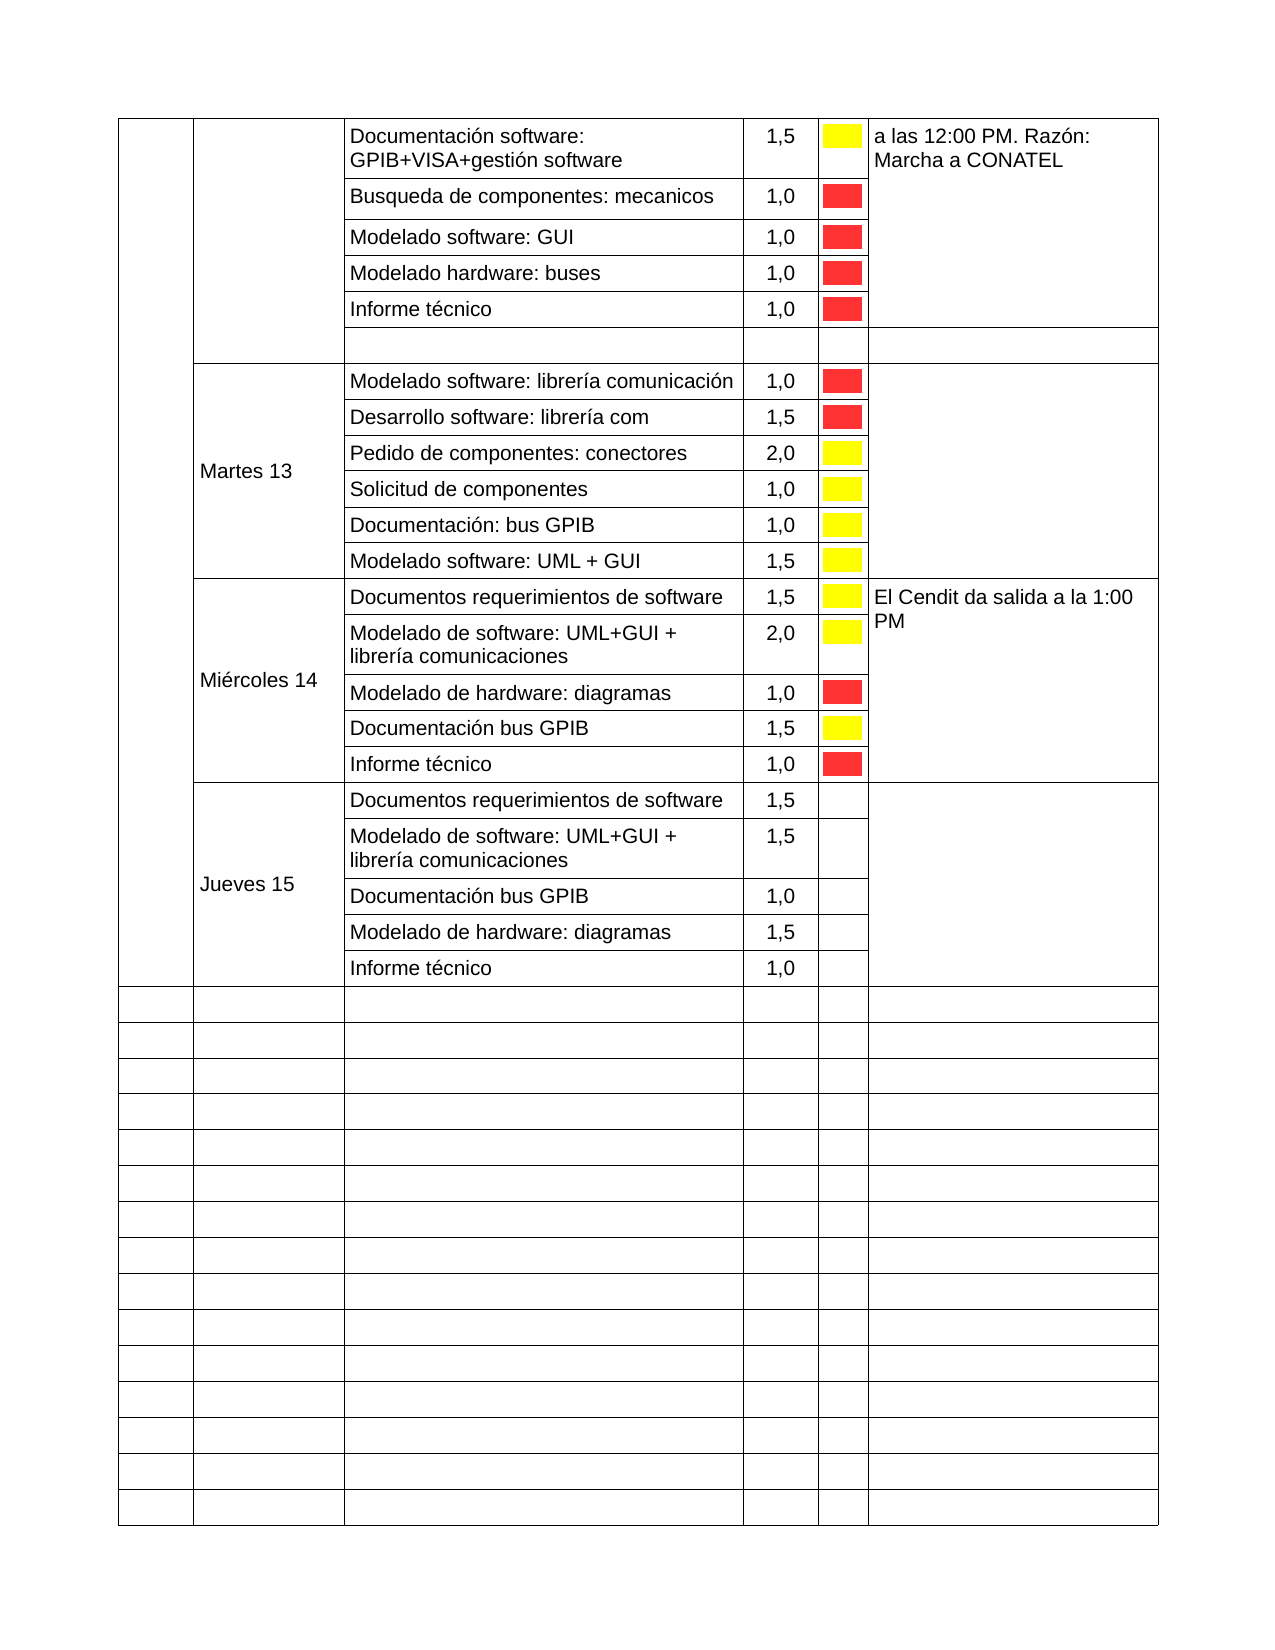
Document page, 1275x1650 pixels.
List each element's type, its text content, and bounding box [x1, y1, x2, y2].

table_cell [819, 471, 868, 506]
table_cell [345, 1166, 743, 1201]
table_cell [869, 1202, 1158, 1237]
table_cell [819, 1202, 868, 1237]
table_cell Modelado hardware: buses [345, 256, 743, 291]
table_cell [869, 1454, 1158, 1489]
table_cell 1,0 [744, 675, 818, 710]
table_cell [194, 1382, 344, 1417]
table_cell [119, 1454, 193, 1489]
table_cell [819, 179, 868, 219]
table_cell [819, 615, 868, 674]
table_cell [119, 987, 193, 1021]
table_cell [744, 1418, 818, 1453]
table_cell [744, 1490, 818, 1524]
table_cell [744, 1310, 818, 1345]
table_cell [119, 1346, 193, 1381]
table_cell Modelado de hardware: diagramas [345, 915, 743, 949]
table_cell [119, 1130, 193, 1165]
table_cell 1,0 [744, 364, 818, 398]
table_cell Solicitud de componentes [345, 471, 743, 506]
table_cell [119, 1418, 193, 1453]
table_cell Informe técnico [345, 747, 743, 782]
table_cell 1,5 [744, 400, 818, 434]
table_cell [819, 1059, 868, 1093]
table_cell Informe técnico [345, 292, 743, 327]
table_cell 1,0 [744, 508, 818, 542]
table_cell [819, 1274, 868, 1309]
table_cell [345, 1238, 743, 1273]
table_cell [744, 1454, 818, 1489]
table_cell [345, 1274, 743, 1309]
table_cell [345, 1490, 743, 1524]
table_cell [194, 1094, 344, 1129]
table_cell 1,5 [744, 915, 818, 949]
table_cell 1,5 [744, 711, 818, 746]
table_cell [819, 1346, 868, 1381]
table_cell [744, 1166, 818, 1201]
table_cell a las 12:00 PM. Razón: Marcha a CONATEL [869, 119, 1158, 327]
table_cell Desarrollo software: librería com [345, 400, 743, 434]
table_cell [819, 436, 868, 470]
table_cell [119, 1059, 193, 1093]
table_cell [345, 1023, 743, 1057]
table_cell [194, 1238, 344, 1273]
table_cell Documentos requerimientos de software [345, 783, 743, 818]
table_cell Modelado de software: UML+GUI + librería comunicaciones [345, 819, 743, 878]
table_cell Modelado de hardware: diagramas [345, 675, 743, 710]
table_cell [744, 1346, 818, 1381]
table_cell [345, 1310, 743, 1345]
table_cell [119, 119, 193, 986]
table_cell [819, 292, 868, 327]
table_cell 1,0 [744, 471, 818, 506]
table_cell [819, 579, 868, 614]
table_cell [744, 1130, 818, 1165]
table_cell [119, 1166, 193, 1201]
table_cell [869, 1059, 1158, 1093]
table_cell 1,0 [744, 879, 818, 914]
table_cell [869, 1346, 1158, 1381]
table_cell 1,0 [744, 951, 818, 986]
table_cell [345, 1059, 743, 1093]
table_cell [869, 328, 1158, 363]
table_cell Modelado software: UML + GUI [345, 543, 743, 578]
table_cell [819, 1382, 868, 1417]
table_cell Documentación bus GPIB [345, 711, 743, 746]
table_cell [819, 1130, 868, 1165]
table_cell [194, 1130, 344, 1165]
table_cell [819, 256, 868, 291]
table_cell [869, 1166, 1158, 1201]
table_cell [819, 1023, 868, 1057]
table_cell [194, 987, 344, 1021]
table_cell Martes 13 [194, 364, 344, 578]
table_cell [194, 1346, 344, 1381]
table_cell 1,5 [744, 783, 818, 818]
table_cell [194, 1059, 344, 1093]
table_cell [345, 1202, 743, 1237]
table_cell [744, 1059, 818, 1093]
table_cell [119, 1310, 193, 1345]
table_cell [819, 783, 868, 818]
table_cell [819, 711, 868, 746]
table_cell [819, 328, 868, 363]
table_cell [194, 1274, 344, 1309]
table_cell [119, 1382, 193, 1417]
table_cell Jueves 15 [194, 783, 344, 986]
table_cell [819, 1310, 868, 1345]
table_cell [819, 1418, 868, 1453]
table_cell [194, 1418, 344, 1453]
table_cell Documentos requerimientos de software [345, 579, 743, 614]
table_cell [345, 1130, 743, 1165]
table_cell [194, 1454, 344, 1489]
table_cell El Cendit da salida a la 1:00 PM [869, 579, 1158, 782]
table_cell [194, 1490, 344, 1524]
table_cell [744, 1382, 818, 1417]
table_cell [345, 1454, 743, 1489]
table_cell Modelado software: GUI [345, 220, 743, 255]
table_cell [744, 1274, 818, 1309]
table_cell [119, 1238, 193, 1273]
table_cell [869, 1130, 1158, 1165]
table_cell Modelado software: librería comunicación [345, 364, 743, 398]
table_cell 1,5 [744, 119, 818, 178]
table_cell 1,0 [744, 292, 818, 327]
table_cell [869, 364, 1158, 578]
table_cell [869, 783, 1158, 986]
table_cell [819, 1490, 868, 1524]
table_cell [744, 987, 818, 1021]
table_cell 2,0 [744, 436, 818, 470]
table_cell [744, 1023, 818, 1057]
table_cell Informe técnico [345, 951, 743, 986]
table_cell 1,0 [744, 747, 818, 782]
table_cell [819, 819, 868, 878]
table_cell [869, 987, 1158, 1021]
table_cell [819, 951, 868, 986]
table_cell [819, 675, 868, 710]
table_cell [194, 1166, 344, 1201]
table_cell [119, 1274, 193, 1309]
table_cell [819, 1094, 868, 1129]
table_cell [819, 747, 868, 782]
table_cell [345, 987, 743, 1021]
table_cell 1,5 [744, 543, 818, 578]
table_cell [819, 1166, 868, 1201]
table_cell [819, 879, 868, 914]
table_cell [819, 508, 868, 542]
table_cell [345, 1094, 743, 1129]
table_cell [744, 1094, 818, 1129]
table_cell [869, 1094, 1158, 1129]
table_cell Documentación software: GPIB+VISA+gestión software [345, 119, 743, 178]
table_cell [345, 328, 743, 363]
table_cell [819, 1238, 868, 1273]
table_cell [869, 1382, 1158, 1417]
table_cell [194, 119, 344, 363]
table_cell Modelado de software: UML+GUI + librería comunicaciones [345, 615, 743, 674]
table_cell [819, 1454, 868, 1489]
table_cell Documentación bus GPIB [345, 879, 743, 914]
table_cell [869, 1418, 1158, 1453]
table_cell Miércoles 14 [194, 579, 344, 782]
table_cell [744, 1238, 818, 1273]
table_cell [819, 987, 868, 1021]
table_cell 1,5 [744, 579, 818, 614]
table_cell [819, 220, 868, 255]
table_cell [345, 1382, 743, 1417]
table_cell [119, 1490, 193, 1524]
table_cell [194, 1023, 344, 1057]
table_cell Documentación: bus GPIB [345, 508, 743, 542]
table_cell [744, 328, 818, 363]
table_cell 1,0 [744, 256, 818, 291]
table_cell 1,5 [744, 819, 818, 878]
table_cell [819, 400, 868, 434]
table_cell [819, 119, 868, 178]
table_cell [819, 543, 868, 578]
table_cell [819, 915, 868, 949]
table_cell [869, 1274, 1158, 1309]
table_cell [119, 1202, 193, 1237]
table_cell Busqueda de componentes: mecanicos [345, 179, 743, 219]
table_cell [869, 1238, 1158, 1273]
table_cell [819, 364, 868, 398]
table_cell [345, 1418, 743, 1453]
table_cell [119, 1023, 193, 1057]
table_cell [194, 1310, 344, 1345]
table_cell 1,0 [744, 179, 818, 219]
table_cell [869, 1310, 1158, 1345]
table_cell [744, 1202, 818, 1237]
table_cell 1,0 [744, 220, 818, 255]
table_cell Pedido de componentes: conectores [345, 436, 743, 470]
table_cell 2,0 [744, 615, 818, 674]
table_cell [869, 1490, 1158, 1524]
table_cell [345, 1346, 743, 1381]
table_cell [119, 1094, 193, 1129]
table_cell [869, 1023, 1158, 1057]
table_cell [194, 1202, 344, 1237]
